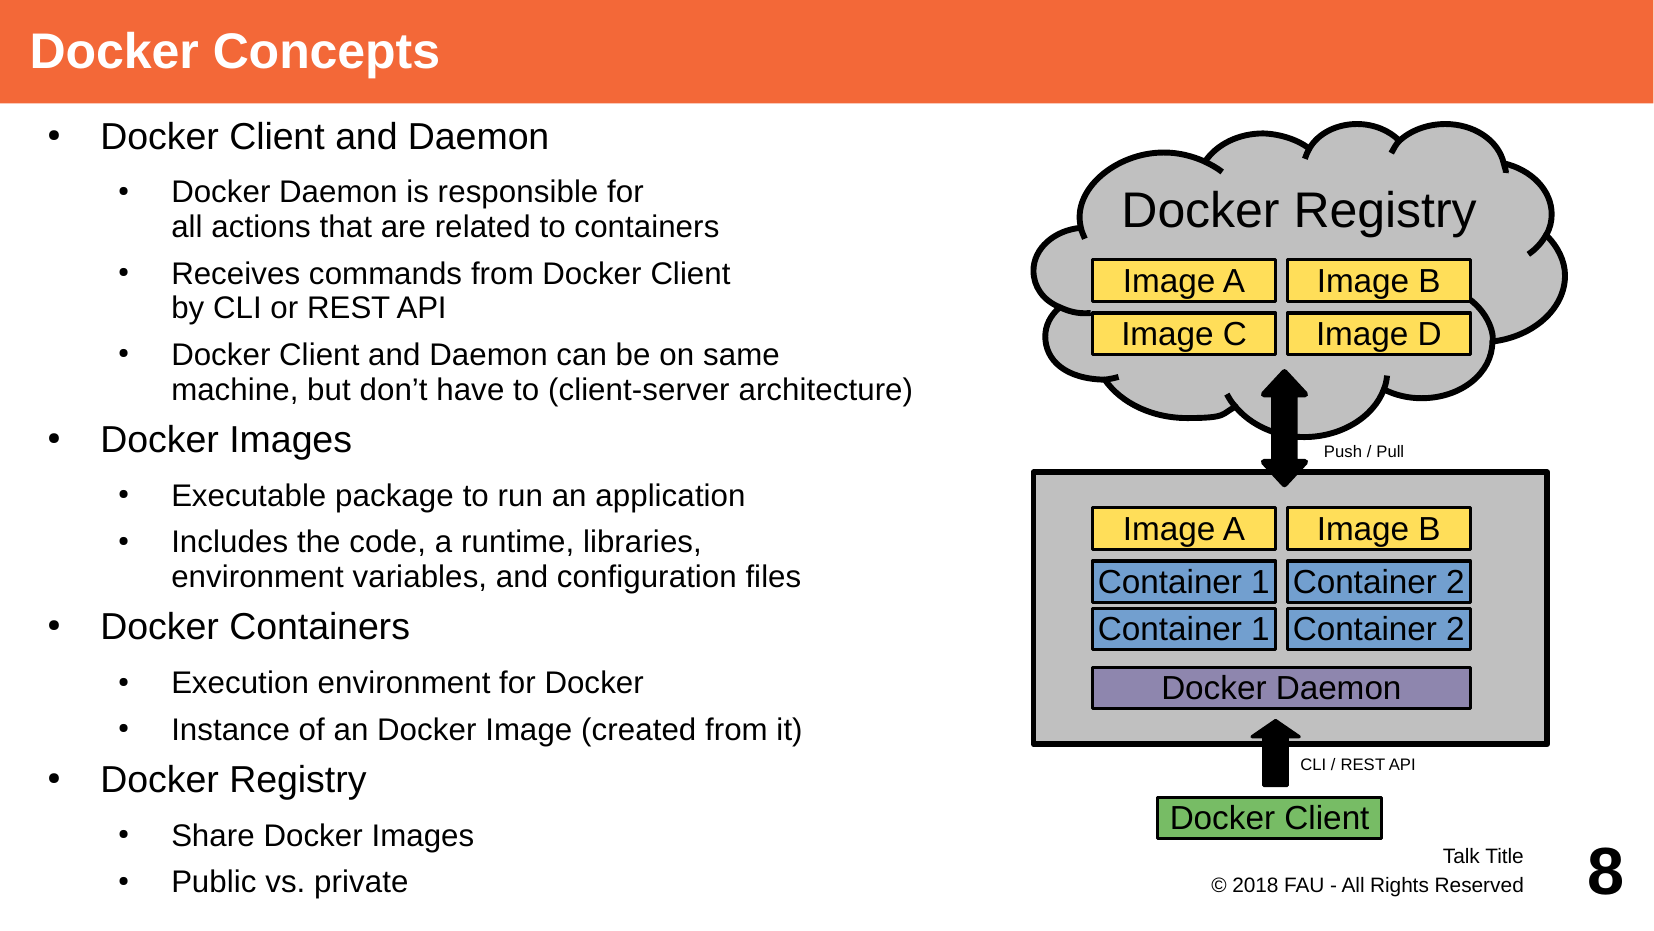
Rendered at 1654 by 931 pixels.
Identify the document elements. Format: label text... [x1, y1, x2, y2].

text_box Docker Registry [1086, 142, 1512, 278]
text_box [1033, 165, 1566, 430]
text_box [1227, 133, 1299, 142]
text_box Image A [1092, 259, 1276, 302]
text_box CLI / REST API [1251, 743, 1465, 787]
text_box Container 2 [1287, 561, 1471, 603]
text_box Container 1 [1092, 608, 1276, 650]
text_box Image A [1092, 507, 1276, 550]
text_box Docker Daemon [1092, 667, 1471, 709]
text_box Image B [1287, 507, 1471, 550]
text_box [1033, 472, 1548, 745]
text_box Image B [1287, 259, 1471, 302]
title Docker Concepts [0, 0, 1654, 104]
text_box Push / Pull [1257, 430, 1471, 474]
text_box Container 1 [1092, 561, 1276, 603]
text_box Image D [1287, 312, 1471, 355]
list Docker Client and Daemon Docker Daemon is responsible for all actions that are related to containers Receives commands from Docker Client by CLI or REST API Docker Client and Daemon can be on same machine, but don’t have to (client-server architecture) Docker Images Executable package to run an application Includes the code, a runtime, libraries, environment variables, and configuration files Docker Containers Execution environment for Docker Instance of an Docker Image (created from it) Docker Registry Share Docker Images Public vs. private [29, 115, 928, 931]
text_box Docker Client [1157, 797, 1382, 839]
text_box Image C [1092, 312, 1276, 355]
text_box [1314, 124, 1492, 142]
text_box Container 2 [1287, 608, 1471, 650]
